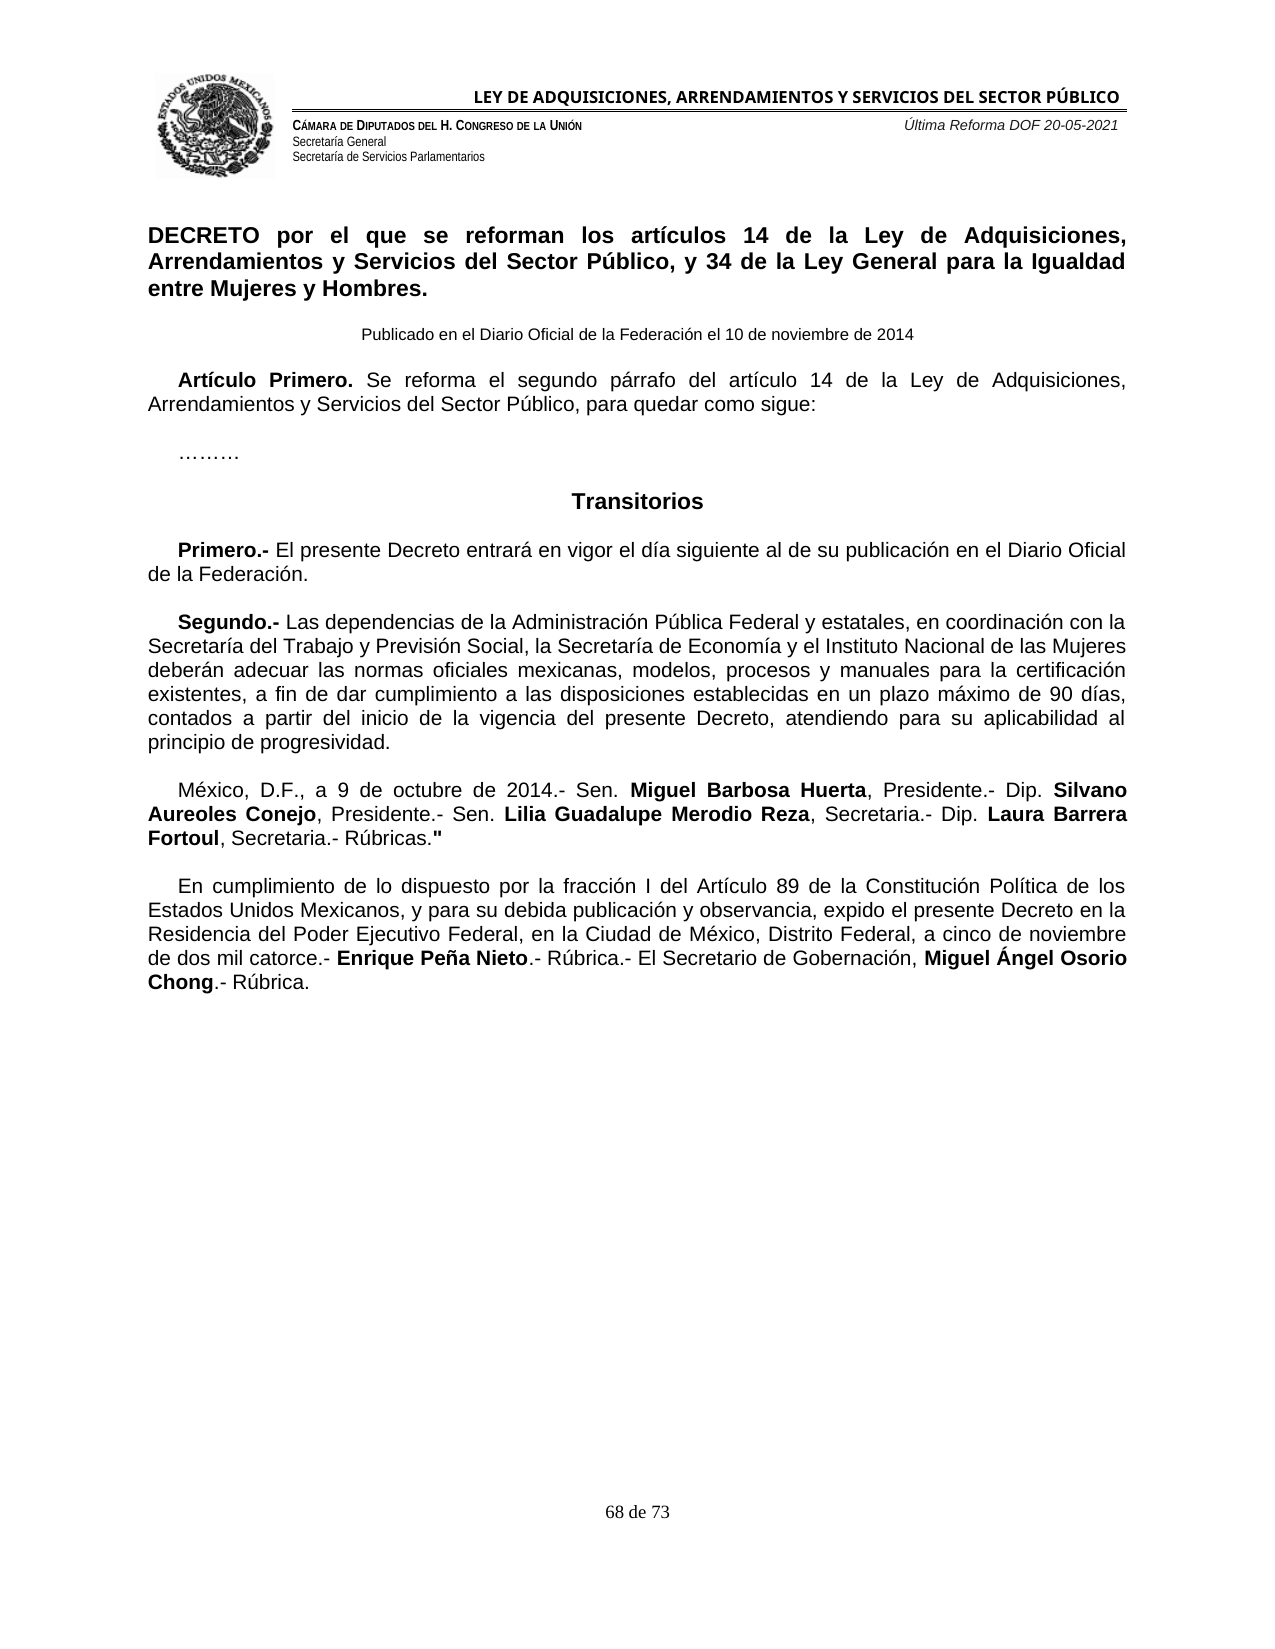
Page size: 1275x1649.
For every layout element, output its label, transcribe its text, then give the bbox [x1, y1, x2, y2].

text ……… [148, 440, 1127, 464]
text Segundo.- Las dependencias de la Administración Pública Federal y estatales, en coordinación con la Secretaría del Trabajo y Previsión Social, la Secretaría de Economía y el Instituto Nacional de las Mujeres deberán adecuar las normas oficiales mexicanas, modelos, procesos y manuales para la certificación existentes, a fin de dar cumplimiento a las disposiciones establecidas en un plazo máximo de 90 días, contados a partir del inicio de la vigencia del presente Decreto, atendiendo para su aplicabilidad al principio de progresividad. [148, 610, 1127, 754]
text Transitorios [148, 488, 1127, 514]
text Primero.- El presente Decreto entrará en vigor el día siguiente al de su publicación en el Diario Oficial de la Federación. [148, 538, 1127, 586]
text DECRETO por el que se reforman los artículos 14 de la Ley de Adquisiciones, Arrendamientos y Servicios del Sector Público, y 34 de la Ley General para la Igualdad entre Mujeres y Hombres. [148, 222, 1127, 301]
text México, D.F., a 9 de octubre de 2014.- Sen. Miguel Barbosa Huerta, Presidente.- Dip. Silvano Aureoles Conejo, Presidente.- Sen. Lilia Guadalupe Merodio Reza, Secretaria.- Dip. Laura Barrera Fortoul, Secretaria.- Rúbricas." [148, 778, 1127, 850]
text En cumplimiento de lo dispuesto por la fracción I del Artículo 89 de la Constitución Política de los Estados Unidos Mexicanos, y para su debida publicación y observancia, expido el presente Decreto en la Residencia del Poder Ejecutivo Federal, en la Ciudad de México, Distrito Federal, a cinco de noviembre de dos mil catorce.- Enrique Peña Nieto.- Rúbrica.- El Secretario de Gobernación, Miguel Ángel Osorio Chong.- Rúbrica. [148, 874, 1127, 993]
text Artículo Primero. Se reforma el segundo párrafo del artículo 14 de la Ley de Adquisiciones, Arrendamientos y Servicios del Sector Público, para quedar como sigue: [148, 368, 1127, 416]
text Publicado en el Diario Oficial de la Federación el 10 de noviembre de 2014 [148, 325, 1127, 344]
